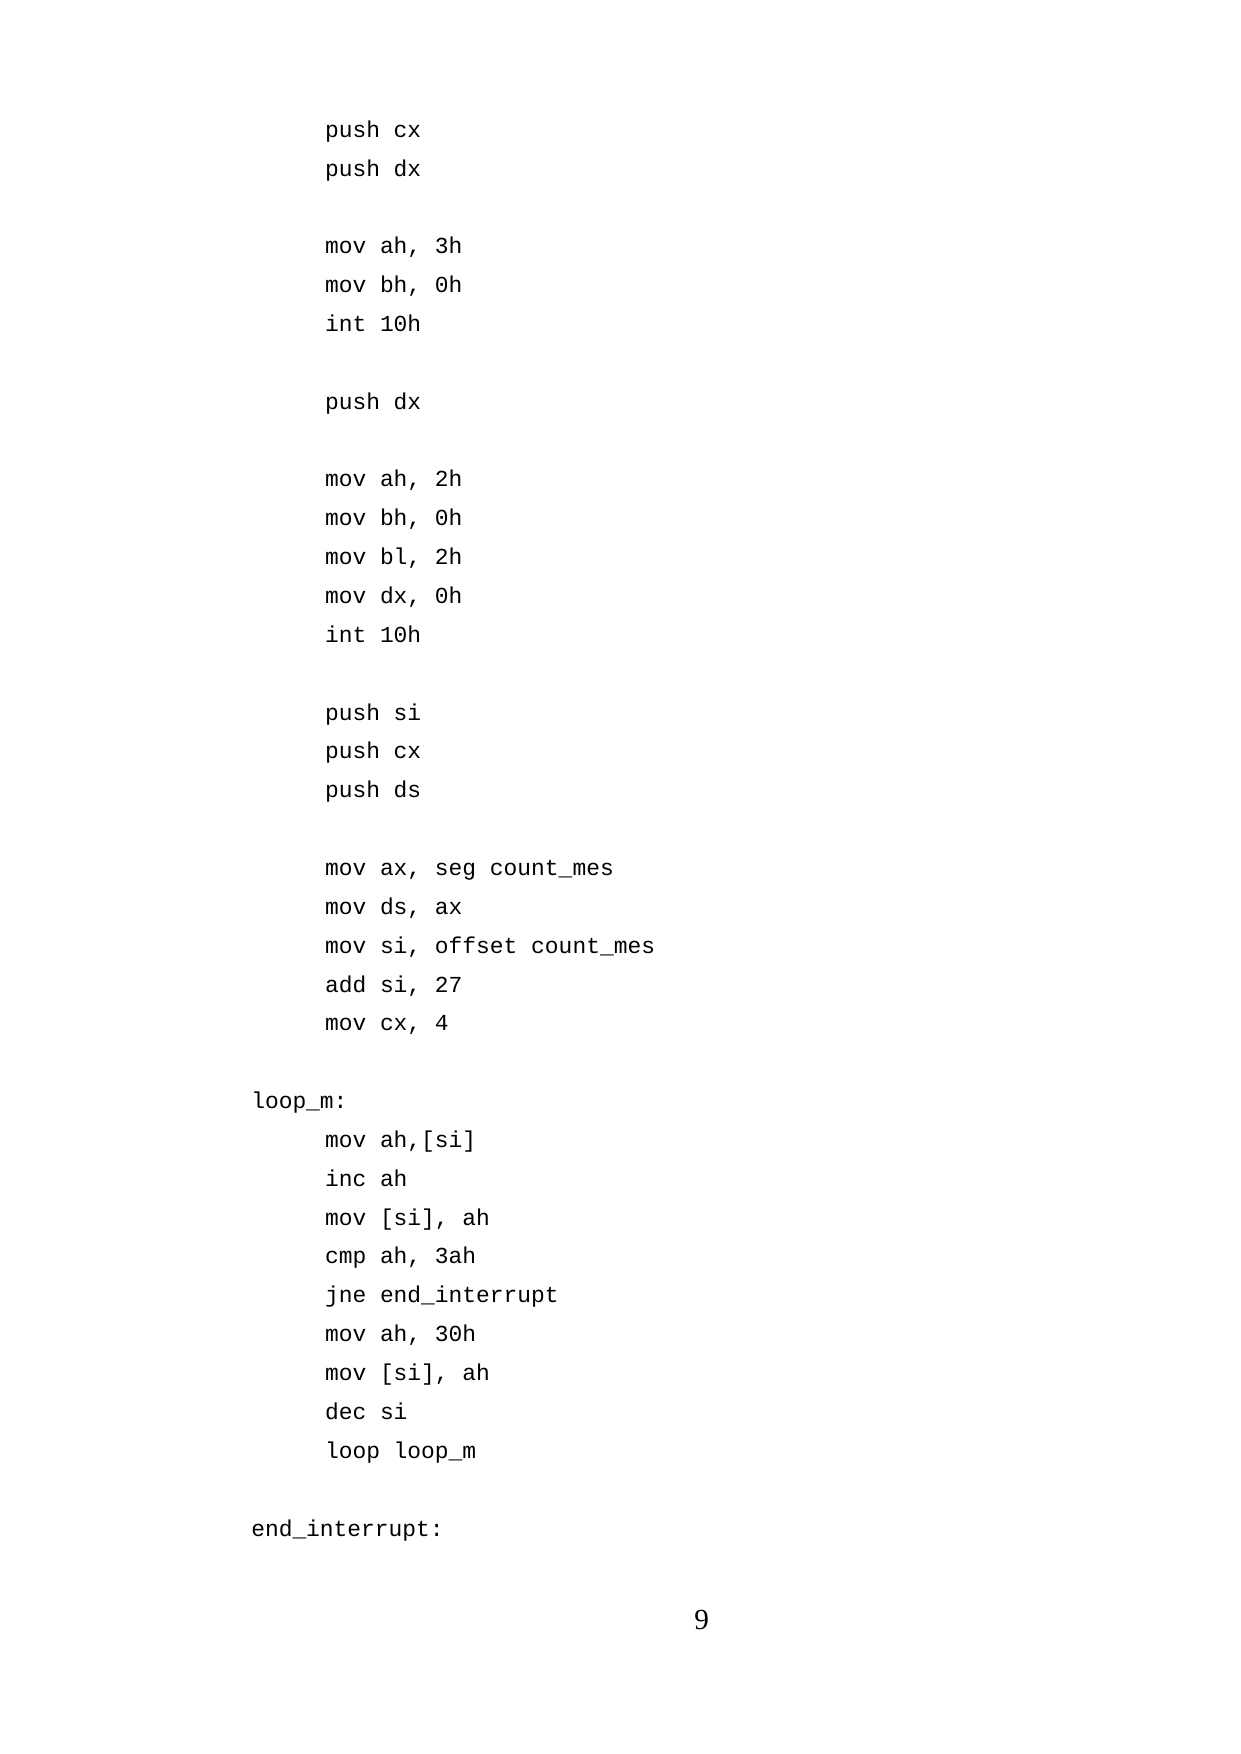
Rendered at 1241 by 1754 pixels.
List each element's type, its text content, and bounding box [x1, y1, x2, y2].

text push cx [177, 740, 1152, 766]
text mov dx, 0h [177, 584, 1152, 610]
text push ds [177, 779, 1152, 804]
text mov [si], ah [177, 1361, 1152, 1387]
text mov bh, 0h [177, 273, 1152, 299]
text loop_m: [177, 1089, 1152, 1115]
text mov cx, 4 [177, 1012, 1152, 1038]
text inc ah [177, 1167, 1152, 1193]
text push dx [177, 390, 1152, 416]
text mov ax, seg count_mes [177, 856, 1152, 882]
text jne end_interrupt [177, 1284, 1152, 1310]
text mov ah, 30h [177, 1323, 1152, 1348]
text mov ah,[si] [177, 1128, 1152, 1154]
text mov [si], ah [177, 1206, 1152, 1232]
text end_interrupt: [177, 1517, 1152, 1543]
text mov bl, 2h [177, 546, 1152, 571]
text int 10h [177, 312, 1152, 338]
text dec si [177, 1400, 1152, 1426]
text push cx [177, 118, 1152, 144]
text mov bh, 0h [177, 507, 1152, 533]
text push dx [177, 157, 1152, 183]
text push si [177, 701, 1152, 727]
text cmp ah, 3ah [177, 1245, 1152, 1271]
text mov ah, 3h [177, 235, 1152, 261]
text mov si, offset count_mes [177, 934, 1152, 960]
text add si, 27 [177, 973, 1152, 999]
text mov ah, 2h [177, 468, 1152, 494]
text loop loop_m [177, 1439, 1152, 1465]
text int 10h [177, 623, 1152, 649]
text mov ds, ax [177, 895, 1152, 921]
